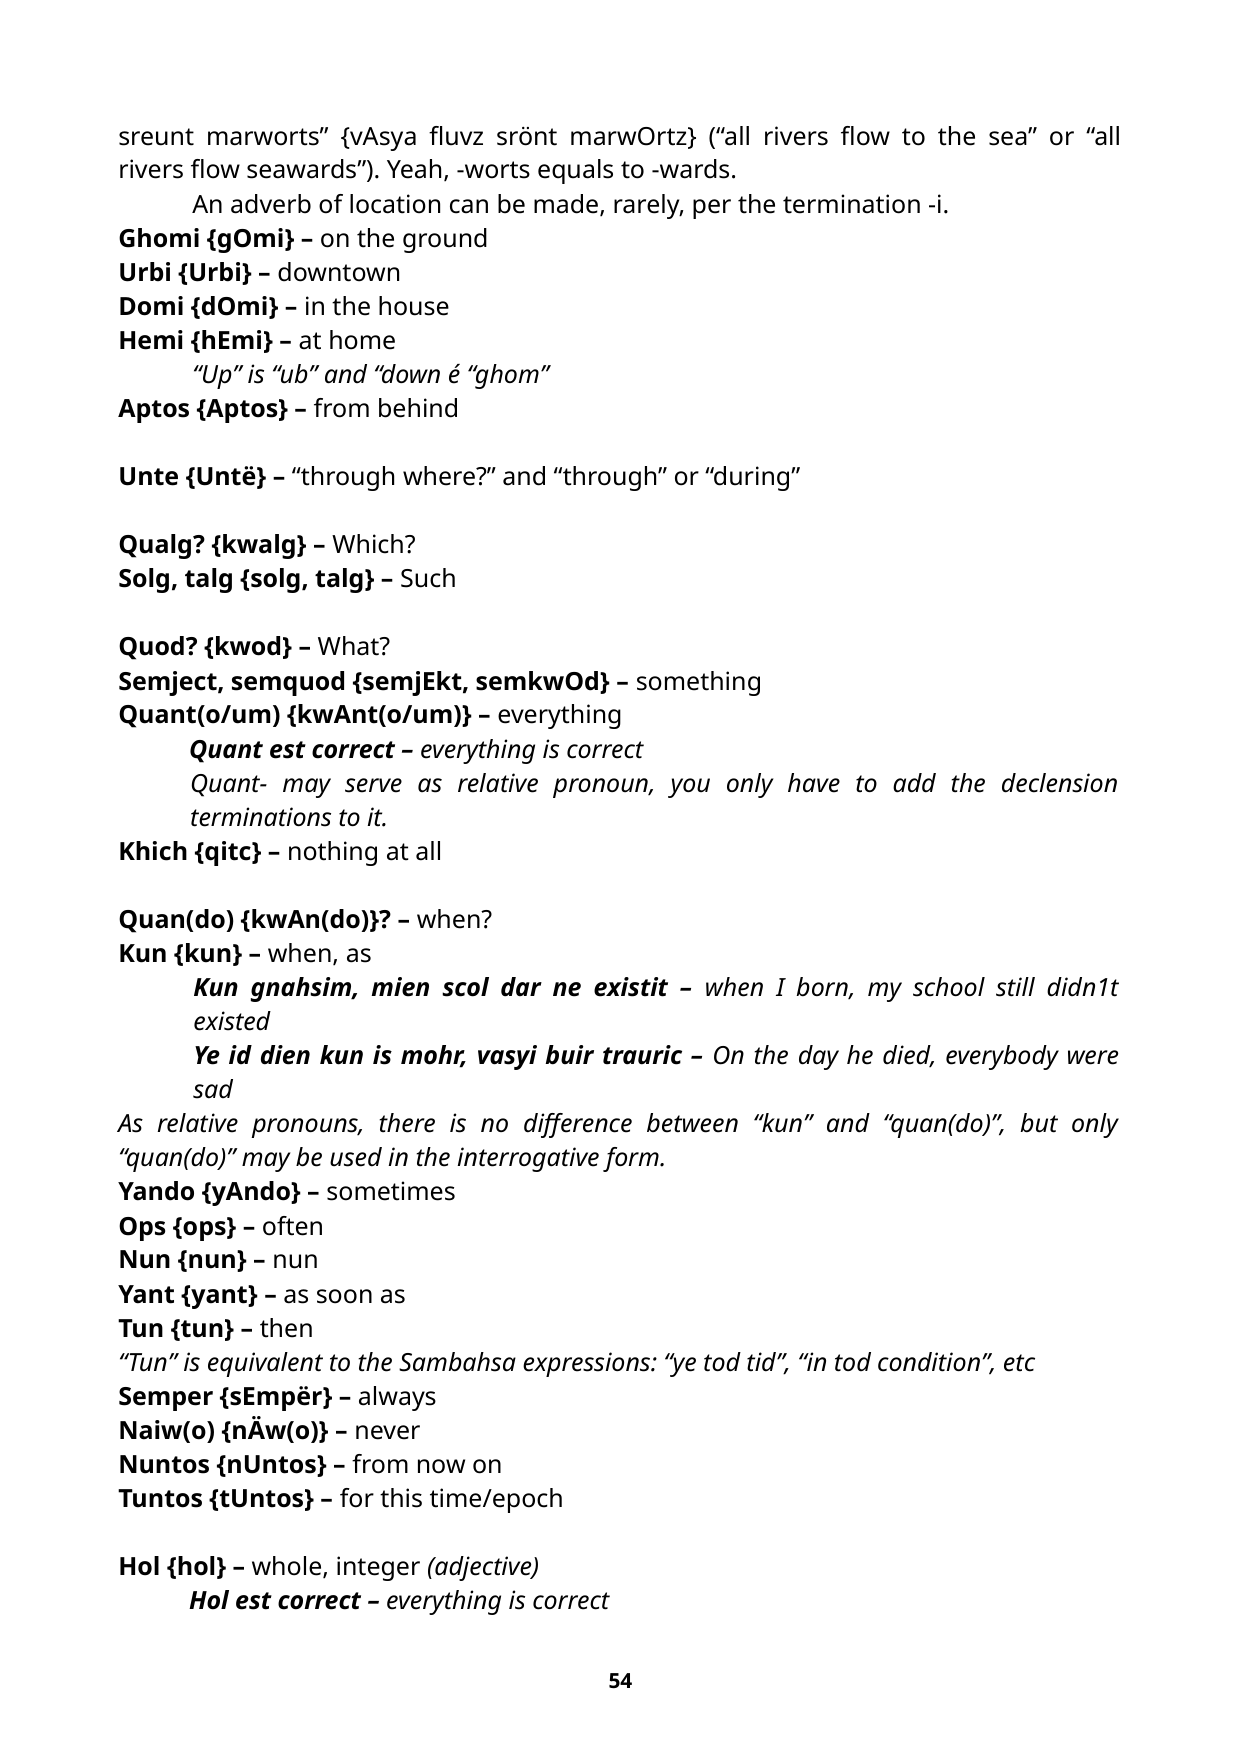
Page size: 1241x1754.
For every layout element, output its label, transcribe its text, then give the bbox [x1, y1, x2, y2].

text Naiw(o) {nÄw(o)} – never [118, 1412, 1122, 1447]
text Hol {hol} – whole, integer (adjective) [118, 1549, 1122, 1583]
text Yando {yAndo} – sometimes [118, 1174, 1122, 1208]
text Semject, semquod {semjEkt, semkwOd} – something [118, 663, 1122, 697]
text Quan(do) {kwAn(do)}? – when? [118, 902, 1122, 936]
text Unte {Untë} – “through where?” and “through” or “during” [118, 459, 1122, 493]
text Domi {dOmi} – in the house [118, 288, 1122, 322]
text “Tun” is equivalent to the Sambahsa expressions: “ye tod tid”, “in tod condition”, etc [118, 1344, 1122, 1378]
text Ghomi {gOmi} – on the ground [118, 220, 1122, 254]
text Tun {tun} – then [118, 1310, 1122, 1344]
text An adverb of location can be made, rarely, per the termination -i. [118, 186, 1122, 220]
text Urbi {Urbi} – downtown [118, 254, 1122, 288]
text Semper {sEmpër} – always [118, 1378, 1122, 1412]
text Quant est correct – everything is correct [189, 731, 1122, 765]
text Nuntos {nUntos} – from now on [118, 1447, 1122, 1481]
text Nun {nun} – nun [118, 1242, 1122, 1276]
text “Up” is “ub” and “down é “ghom” [118, 357, 1122, 391]
text Hemi {hEmi} – at home [118, 322, 1122, 357]
text Khich {qitc} – nothing at all [118, 833, 1122, 867]
text Quant(o/um) {kwAnt(o/um)} – everything [118, 697, 1122, 731]
text As relative pronouns, there is no difference between “kun” and “quan(do)”, but only “quan(do)” may be used in the interrogative form. [118, 1106, 1122, 1174]
text Solg, talg {solg, talg} – Such [118, 561, 1122, 595]
text Quod? {kwod} – What? [118, 629, 1122, 663]
text Kun {kun} – when, as [118, 936, 1122, 970]
text Quant- may serve as relative pronoun, you only have to add the declension terminations to it. [190, 765, 1122, 833]
text Aptos {Aptos} – from behind [118, 391, 1122, 425]
text Qualg? {kwalg} – Which? [118, 527, 1122, 561]
text Ye id dien kun is mohr, vasyi buir trauric – On the day he died, everybody were sad [193, 1038, 1122, 1106]
text Hol est correct – everything is correct [189, 1583, 1122, 1617]
text Yant {yant} – as soon as [118, 1276, 1122, 1310]
text Ops {ops} – often [118, 1208, 1122, 1242]
text sreunt marworts” {vAsya fluvz srönt marwOrtz} (“all rivers flow to the sea” or “all rivers flow seawards”). Yeah, -worts equals to -wards. [118, 118, 1122, 186]
text Kun gnahsim, mien scol dar ne existit – when I born, my school still didn1t existed [193, 970, 1122, 1038]
text Tuntos {tUntos} – for this time/epoch [118, 1481, 1122, 1515]
